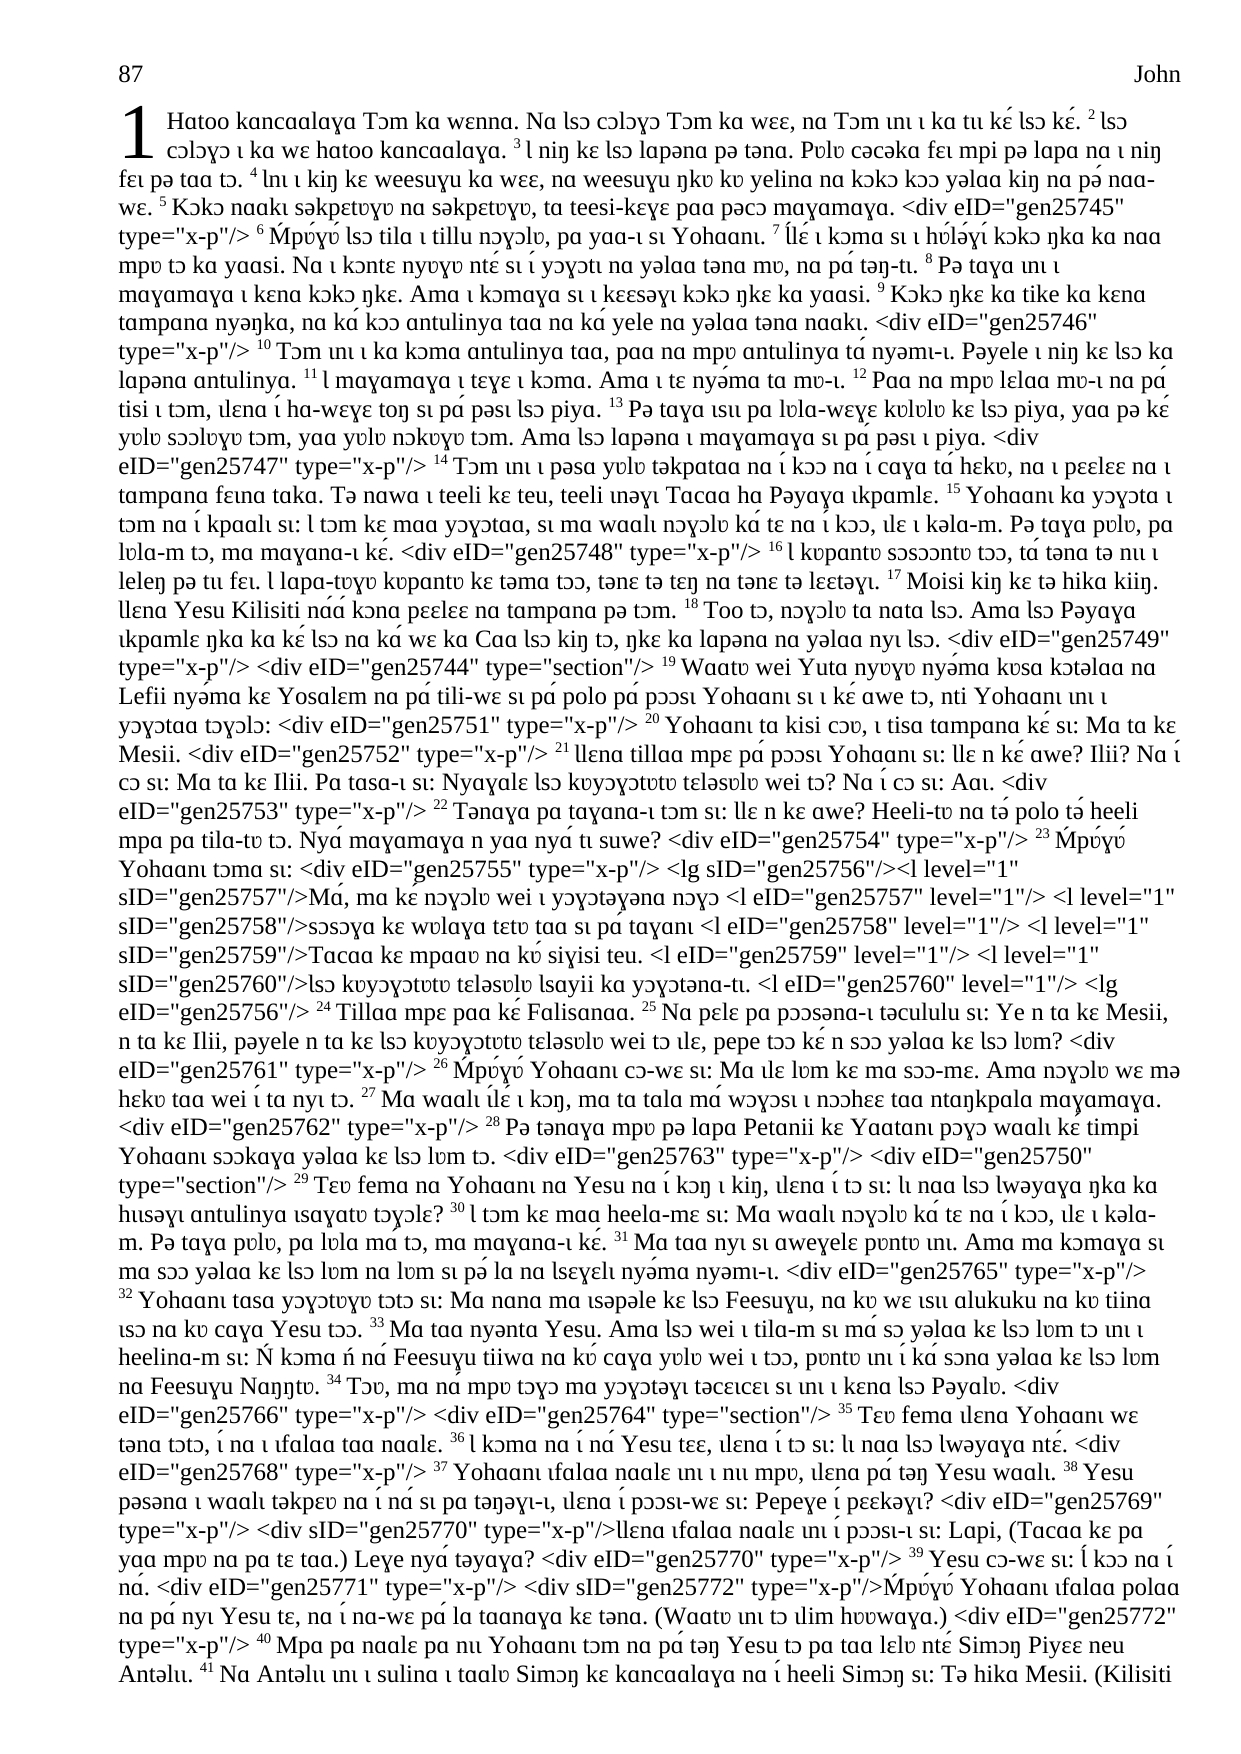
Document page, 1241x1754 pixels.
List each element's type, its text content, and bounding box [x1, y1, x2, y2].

text 1Hɑtoo kɑncɑɑlɑɣɑ Tɔm kɑ wɛnnɑ. Nɑ Ɩsɔ cɔlɔɣɔ Tɔm kɑ wɛɛ, nɑ Tɔm ɩnɩ ɩ kɑ tɩɩ kɛ́ Ɩsɔ kɛ́. 2 Ɩsɔ cɔlɔɣɔ ɩ kɑ wɛ hɑtoo kɑncɑɑlɑɣɑ. 3 Ɩ niŋ kɛ Ɩsɔ lɑpǝnɑ pǝ tǝnɑ. Pʋlʋ cǝcǝkɑ fɛɩ mpi pǝ lɑpɑ nɑ ɩ niŋ fɛɩ pǝ tɑɑ tɔ. 4 Ɩnɩ ɩ kiŋ kɛ weesuɣu kɑ wɛɛ, nɑ weesuɣu ŋkʋ kʋ yelinɑ nɑ kɔkɔ kɔɔ yǝlɑɑ kiŋ nɑ pǝ́ nɑɑ-wɛ. 5 Kɔkɔ nɑɑkɩ sǝkpɛtʋɣʋ nɑ sǝkpɛtʋɣʋ, tɑ teesi-kɛɣɛ pɑɑ pǝcɔ mɑɣɑmɑɣɑ. <div eID="gen25745" type="x-p"/> 6 Ḿpʋ́ɣʋ́ Ɩsɔ tilɑ ɩ tillu nɔɣɔlʋ, pɑ yɑɑ-ɩ sɩ Yohɑɑnɩ. 7 Ɩ́lɛ́ ɩ kɔmɑ sɩ ɩ hʋ́lǝ́ɣɩ́ kɔkɔ ŋkɑ kɑ nɑɑ mpʋ tɔ kɑ yɑɑsi. Nɑ ɩ kɔntɛ nyʋɣʋ ntɛ́ sɩ ɩ́ yɔɣɔtɩ nɑ yǝlɑɑ tǝnɑ mʋ, nɑ pɑ́ tǝŋ-tɩ. 8 Pǝ tɑɣɑ ɩnɩ ɩ mɑɣɑmɑɣɑ ɩ kɛnɑ kɔkɔ ŋkɛ. Amɑ ɩ kɔmɑɣɑ sɩ ɩ kɛɛsǝɣɩ kɔkɔ ŋkɛ kɑ yɑɑsi. 9 Kɔkɔ ŋkɛ kɑ tike kɑ kɛnɑ tɑmpɑnɑ nyǝŋkɑ, nɑ kɑ́ kɔɔ ɑntulinyɑ tɑɑ nɑ kɑ́ yele nɑ yǝlɑɑ tǝnɑ nɑɑkɩ. <div eID="gen25746" type="x-p"/> 10 Tɔm ɩnɩ ɩ kɑ kɔmɑ ɑntulinyɑ tɑɑ, pɑɑ nɑ mpʋ ɑntulinyɑ tɑ́ nyǝmɩ-ɩ. Pǝyele ɩ niŋ kɛ Ɩsɔ kɑ lɑpǝnɑ ɑntulinyɑ. 11 Ɩ mɑɣɑmɑɣɑ ɩ tɛɣɛ ɩ kɔmɑ. Amɑ ɩ tɛ nyǝ́mɑ tɑ mʋ-ɩ. 12 Pɑɑ nɑ mpʋ lɛlɑɑ mʋ-ɩ nɑ pɑ́ tisi ɩ tɔm, ɩlɛnɑ ɩ́ hɑ-wɛɣɛ toŋ sɩ pɑ́ pǝsɩ Ɩsɔ piyɑ. 13 Pǝ tɑɣɑ ɩsɩɩ pɑ lʋlɑ-wɛɣɛ kʋlʋlʋ kɛ Ɩsɔ piyɑ, yɑɑ pǝ kɛ́ yʋlʋ sɔɔlʋɣʋ tɔm, yɑɑ yʋlʋ nɔkʋɣʋ tɔm. Amɑ Ɩsɔ lɑpǝnɑ ɩ mɑɣɑmɑɣɑ sɩ pɑ́ pǝsɩ ɩ piyɑ. <div eID="gen25747" type="x-p"/> 14 Tɔm ɩnɩ ɩ pǝsɑ yʋlʋ tǝkpɑtɑɑ nɑ ɩ́ kɔɔ nɑ ɩ́ cɑɣɑ tɑ́ hɛkʋ, nɑ ɩ pɛɛlɛɛ nɑ ɩ tɑmpɑnɑ fɛɩnɑ tɑkɑ. Tǝ nɑwɑ ɩ teeli kɛ teu, teeli ɩnǝɣɩ Tɑcɑɑ hɑ Pǝyɑɣɑ ɩkpɑmlɛ. 15 Yohɑɑnɩ kɑ yɔɣɔtɑ ɩ tɔm nɑ ɩ́ kpɑɑlɩ sɩ: Ɩ tɔm kɛ mɑɑ yɔɣɔtɑɑ, sɩ mɑ wɑɑlɩ nɔɣɔlʋ kɑ́ tɛ nɑ ɩ́ kɔɔ, ɩlɛ ɩ kǝlɑ-m. Pǝ tɑɣɑ pʋlʋ, pɑ lʋlɑ-m tɔ, mɑ mɑɣɑnɑ-ɩ kɛ́. <div eID="gen25748" type="x-p"/> 16 Ɩ kʋpɑntʋ sɔsɔɔntʋ tɔɔ, tɑ́ tǝnɑ tǝ nɩɩ ɩ leleŋ pǝ tɩɩ fɛɩ. Ɩ lɑpɑ-tʋɣʋ kʋpɑntʋ kɛ tǝmɑ tɔɔ, tǝnɛ tǝ tɛŋ nɑ tǝnɛ tǝ lɛɛtǝɣɩ. 17 Moisi kiŋ kɛ tǝ hikɑ kiiŋ. Ɩlɛnɑ Yesu Kilisiti nɑ́ɑ́ kɔnɑ pɛɛlɛɛ nɑ tɑmpɑnɑ pǝ tɔm. 18 Too tɔ, nɔɣɔlʋ tɑ nɑtɑ Ɩsɔ. Amɑ Ɩsɔ Pǝyɑɣɑ ɩkpɑmlɛ ŋkɑ kɑ kɛ́ Ɩsɔ nɑ kɑ́ wɛ kɑ Cɑɑ Ɩsɔ kiŋ tɔ, ŋkɛ kɑ lɑpǝnɑ nɑ yǝlɑɑ nyɩ Ɩsɔ. <div eID="gen25749" type="x-p"/> <div eID="gen25744" type="section"/> 19 Wɑɑtʋ wei Yutɑ nyʋɣʋ nyǝ́mɑ kʋsɑ kɔtǝlɑɑ nɑ Lefii nyǝ́mɑ kɛ Yosɑlɛm nɑ pɑ́ tili-wɛ sɩ pɑ́ polo pɑ́ pɔɔsɩ Yohɑɑnɩ sɩ ɩ kɛ́ ɑwe tɔ, nti Yohɑɑnɩ ɩnɩ ɩ yɔɣɔtɑɑ tɔɣɔlɔ: <div eID="gen25751" type="x-p"/> 20 Yohɑɑnɩ tɑ kisi cɔʋ, ɩ tisɑ tɑmpɑnɑ kɛ́ sɩ: Mɑ tɑ kɛ Mesii. <div eID="gen25752" type="x-p"/> 21 Ɩlɛnɑ tillɑɑ mpɛ pɑ́ pɔɔsɩ Yohɑɑnɩ sɩ: Ɩlɛ n kɛ́ ɑwe? Ilii? Nɑ ɩ́ cɔ sɩ: Mɑ tɑ kɛ Ilii. Pɑ tɑsɑ-ɩ sɩ: Nyɑɣɑlɛ Ɩsɔ kʋyɔɣɔtʋtʋ tɛlǝsʋlʋ wei tɔ? Nɑ ɩ́ cɔ sɩ: Aɑɩ. <div eID="gen25753" type="x-p"/> 22 Tǝnɑɣɑ pɑ tɑɣɑnɑ-ɩ tɔm sɩ: Ɩlɛ n kɛ ɑwe? Heeli-tʋ nɑ tǝ́ polo tǝ́ heeli mpɑ pɑ tilɑ-tʋ tɔ. Nyɑ́ mɑɣɑmɑɣɑ n yɑɑ nyɑ́ tɩ suwe? <div eID="gen25754" type="x-p"/> 23 Ḿpʋ́ɣʋ́ Yohɑɑnɩ tɔmɑ sɩ: <div eID="gen25755" type="x-p"/> <lg sID="gen25756"/><l level="1" sID="gen25757"/>Mɑ́, mɑ kɛ́ nɔɣɔlʋ wei ɩ yɔɣɔtǝɣǝnɑ nɔɣɔ <l eID="gen25757" level="1"/> <l level="1" sID="gen25758"/>sɔsɔɣɑ kɛ wʋlɑɣɑ tɛtʋ tɑɑ sɩ pɑ́ tɑɣɑnɩ <l eID="gen25758" level="1"/> <l level="1" sID="gen25759"/>Tɑcɑɑ kɛ mpɑɑʋ nɑ kʋ́ siɣisi teu. <l eID="gen25759" level="1"/> <l level="1" sID="gen25760"/>Ɩsɔ kʋyɔɣɔtʋtʋ tɛlǝsʋlʋ Ɩsɑyii kɑ yɔɣɔtǝnɑ-tɩ. <l eID="gen25760" level="1"/> <lg eID="gen25756"/> 24 Tillɑɑ mpɛ pɑɑ kɛ́ Fɑlisɑnɑɑ. 25 Nɑ pɛlɛ pɑ pɔɔsǝnɑ-ɩ tǝcululu sɩ: Ye n tɑ kɛ Mesii, n tɑ kɛ Ilii, pǝyele n tɑ kɛ Ɩsɔ kʋyɔɣɔtʋtʋ tɛlǝsʋlʋ wei tɔ ɩlɛ, pepe tɔɔ kɛ́ n sɔɔ yǝlɑɑ kɛ Ɩsɔ lʋm? <div eID="gen25761" type="x-p"/> 26 Ḿpʋ́ɣʋ́ Yohɑɑnɩ cɔ-wɛ sɩ: Mɑ ɩlɛ lʋm kɛ mɑ sɔɔ-mɛ. Amɑ nɔɣɔlʋ wɛ mǝ hɛkʋ tɑɑ wei ɩ́ tɑ nyɩ tɔ. 27 Mɑ wɑɑlɩ ɩ́lɛ́ ɩ kɔŋ, mɑ tɑ tɑlɑ mɑ́ wɔɣɔsɩ ɩ nɔɔhɛɛ tɑɑ ntɑŋkpɑlɑ mɑɣɑmɑɣɑ. <div eID="gen25762" type="x-p"/> 28 Pǝ tǝnɑɣɑ mpʋ pǝ lɑpɑ Petɑnii kɛ Yɑɑtɑnɩ pɔɣɔ wɑɑlɩ kɛ́ timpi Yohɑɑnɩ sɔɔkɑɣɑ yǝlɑɑ kɛ Ɩsɔ lʋm tɔ. <div eID="gen25763" type="x-p"/> <div eID="gen25750" type="section"/> 29 Tɛʋ femɑ nɑ Yohɑɑnɩ nɑ Yesu nɑ ɩ́ kɔŋ ɩ kiŋ, ɩlɛnɑ ɩ́ tɔ sɩ: Ɩɩ nɑɑ Ɩsɔ Ɩwǝyɑɣɑ ŋkɑ kɑ hɩɩsǝɣɩ ɑntulinyɑ ɩsɑɣɑtʋ tɔɣɔlɛ? 30 Ɩ tɔm kɛ mɑɑ heelɑ-mɛ sɩ: Mɑ wɑɑlɩ nɔɣɔlʋ kɑ́ tɛ nɑ ɩ́ kɔɔ, ɩlɛ ɩ kǝlɑ-m. Pǝ tɑɣɑ pʋlʋ, pɑ lʋlɑ mɑ́ tɔ, mɑ mɑɣɑnɑ-ɩ kɛ́. 31 Mɑ tɑɑ nyɩ sɩ ɑweɣelɛ pʋntʋ ɩnɩ. Amɑ mɑ kɔmɑɣɑ sɩ mɑ sɔɔ yǝlɑɑ kɛ Ɩsɔ lʋm nɑ lʋm sɩ pǝ́ lɑ nɑ Ɩsɛɣɛlɩ nyǝ́mɑ nyǝmɩ-ɩ. <div eID="gen25765" type="x-p"/> 32 Yohɑɑnɩ tɑsɑ yɔɣɔtʋɣʋ tɔtɔ sɩ: Mɑ nɑnɑ mɑ ɩsǝpǝle kɛ Ɩsɔ Feesuɣu, nɑ kʋ wɛ ɩsɩɩ ɑlukuku nɑ kʋ tiinɑ ɩsɔ nɑ kʋ cɑɣɑ Yesu tɔɔ. 33 Mɑ tɑɑ nyǝntɑ Yesu. Amɑ Ɩsɔ wei ɩ tilɑ-m sɩ mɑ́ sɔ yǝlɑɑ kɛ Ɩsɔ lʋm tɔ ɩnɩ ɩ heelinɑ-m sɩ: Ń kɔmɑ ń nɑ́ Feesuɣu tiiwɑ nɑ kʋ́ cɑɣɑ yʋlʋ wei ɩ tɔɔ, pʋntʋ ɩnɩ ɩ́ kɑ́ sɔnɑ yǝlɑɑ kɛ Ɩsɔ lʋm nɑ Feesuɣu Nɑŋŋtʋ. 34 Tɔʋ, mɑ nɑ́ mpʋ tɔɣɔ mɑ yɔɣɔtǝɣɩ tǝcɛɩcɛɩ sɩ ɩnɩ ɩ kɛnɑ Ɩsɔ Pǝyɑlʋ. <div eID="gen25766" type="x-p"/> <div eID="gen25764" type="section"/> 35 Tɛʋ femɑ ɩlɛnɑ Yohɑɑnɩ wɛ tǝnɑ tɔtɔ, ɩ́ nɑ ɩ ɩfɑlɑɑ tɑɑ nɑɑlɛ. 36 Ɩ kɔmɑ nɑ ɩ́ nɑ́ Yesu tɛɛ, ɩlɛnɑ ɩ́ tɔ sɩ: Ɩɩ nɑɑ Ɩsɔ Ɩwǝyɑɣɑ ntɛ́. <div eID="gen25768" type="x-p"/> 37 Yohɑɑnɩ ɩfɑlɑɑ nɑɑlɛ ɩnɩ ɩ nɩɩ mpʋ, ɩlɛnɑ pɑ́ tǝŋ Yesu wɑɑlɩ. 38 Yesu pǝsǝnɑ ɩ wɑɑlɩ tǝkpɛʋ nɑ ɩ́ nɑ́ sɩ pɑ tǝŋǝɣɩ-ɩ, ɩlɛnɑ ɩ́ pɔɔsɩ-wɛ sɩ: Pepeɣe ɩ́ pɛɛkǝɣɩ? <div eID="gen25769" type="x-p"/> <div sID="gen25770" type="x-p"/>Ɩlɛnɑ ɩfɑlɑɑ nɑɑlɛ ɩnɩ ɩ́ pɔɔsɩ-ɩ sɩ: Lɑpi, (Tɑcɑɑ kɛ pɑ yɑɑ mpʋ nɑ pɑ tɛ tɑɑ.) Leɣe nyɑ́ tǝyɑɣɑ? <div eID="gen25770" type="x-p"/> 39 Yesu cɔ-wɛ sɩ: Ɩ́ kɔɔ nɑ ɩ́ nɑ́. <div eID="gen25771" type="x-p"/> <div sID="gen25772" type="x-p"/>Ḿpʋ́ɣʋ́ Yohɑɑnɩ ɩfɑlɑɑ polɑɑ nɑ pɑ́ nyɩ Yesu tɛ, nɑ ɩ́ nɑ-wɛ pɑ́ lɑ tɑɑnɑɣɑ kɛ tǝnɑ. (Wɑɑtʋ ɩnɩ tɔ ɩlim hʋʋwɑɣɑ.) <div eID="gen25772" type="x-p"/> 40 Mpɑ pɑ nɑɑlɛ pɑ nɩɩ Yohɑɑnɩ tɔm nɑ pɑ́ tǝŋ Yesu tɔ pɑ tɑɑ lɛlʋ ntɛ́ Simɔŋ Piyɛɛ neu Antǝlɩɩ. 41 Nɑ Antǝlɩɩ ɩnɩ ɩ sulinɑ ɩ tɑɑlʋ Simɔŋ kɛ kɑncɑɑlɑɣɑ nɑ ɩ́ heeli Simɔŋ sɩ: Tǝ hikɑ Mesii. (Kilisiti [118, 106, 1181, 1687]
